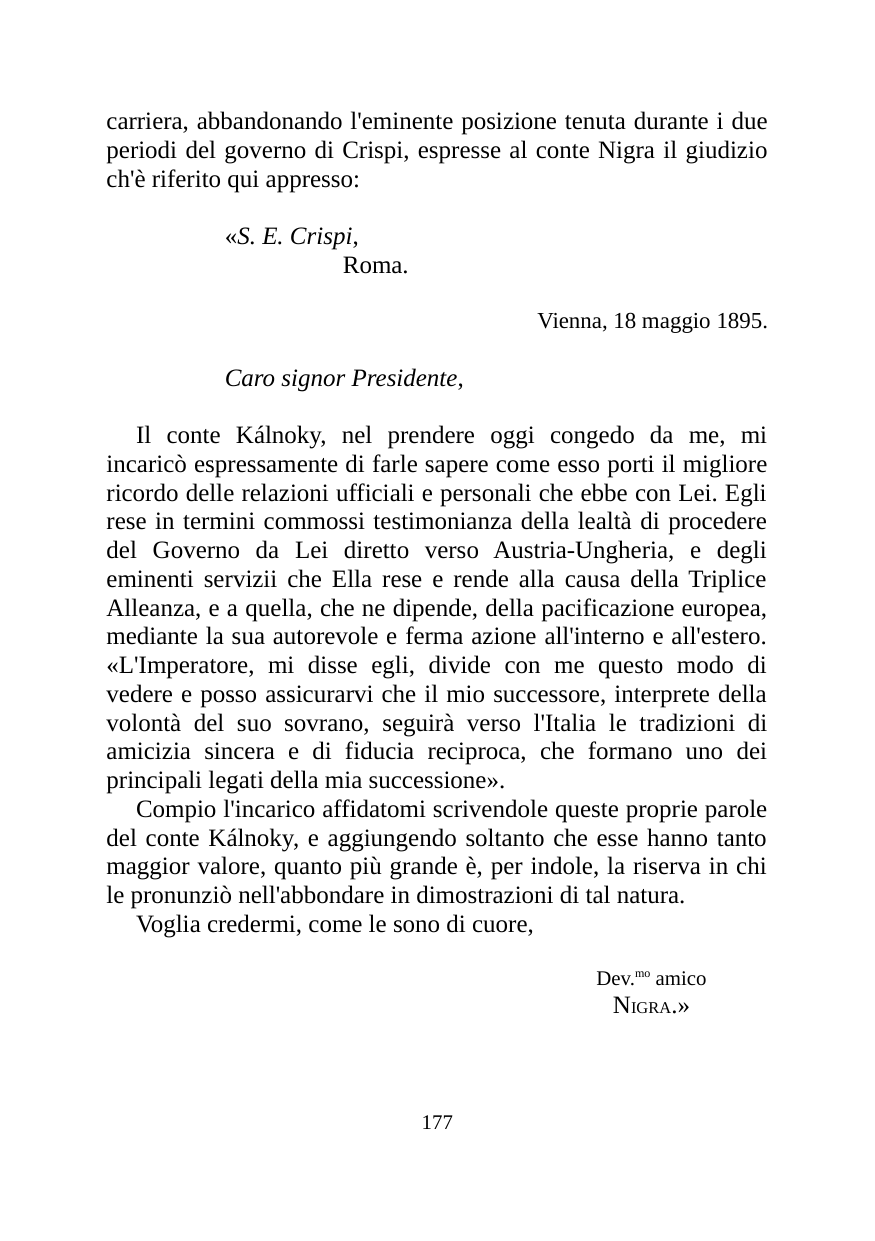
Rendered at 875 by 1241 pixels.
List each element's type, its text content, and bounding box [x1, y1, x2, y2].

text Nigra.» [534, 990, 768, 1019]
text Caro signor Presidente, [195, 363, 768, 391]
text Compio l'incarico affidatomi scrivendole queste proprie parole del conte Kálnoky, e aggiungendo soltanto che esse hanno tanto maggior valore, quanto più grande è, per indole, la riserva in chi le pronunziò nell'abbondare in dimostrazioni di tal natura. [106, 794, 768, 909]
text Dev.mo amico [534, 966, 768, 990]
text Il conte Kálnoky, nel prendere oggi congedo da me, mi incaricò espressamente di farle sapere come esso porti il migliore ricordo delle relazioni ufficiali e personali che ebbe con Lei. Egli rese in termini commossi testimonianza della lealtà di procedere del Governo da Lei diretto verso Austria-Ungheria, e degli eminenti servizii che Ella rese e rende alla causa della Triplice Alleanza, e a quella, che ne dipende, della pacificazione europea, mediante la sua autorevole e ferma azione all'interno e all'estero. «L'Imperatore, mi disse egli, divide con me questo modo di vedere e posso assicurarvi che il mio successore, interprete della volontà del suo sovrano, seguirà verso l'Italia le tradizioni di amicizia sincera e di fiducia reciproca, che formano uno dei principali legati della mia successione». [106, 420, 768, 794]
text carriera, abbandonando l'eminente posizione tenuta durante i due periodi del governo di Crispi, espresse al conte Nigra il giudizio ch'è riferito qui appresso: [106, 106, 768, 192]
text «S. E. Crispi, [195, 221, 768, 250]
text Voglia credermi, come le sono di cuore, [106, 909, 768, 938]
text Roma. [313, 250, 768, 279]
text Vienna, 18 maggio 1895. [106, 307, 768, 334]
